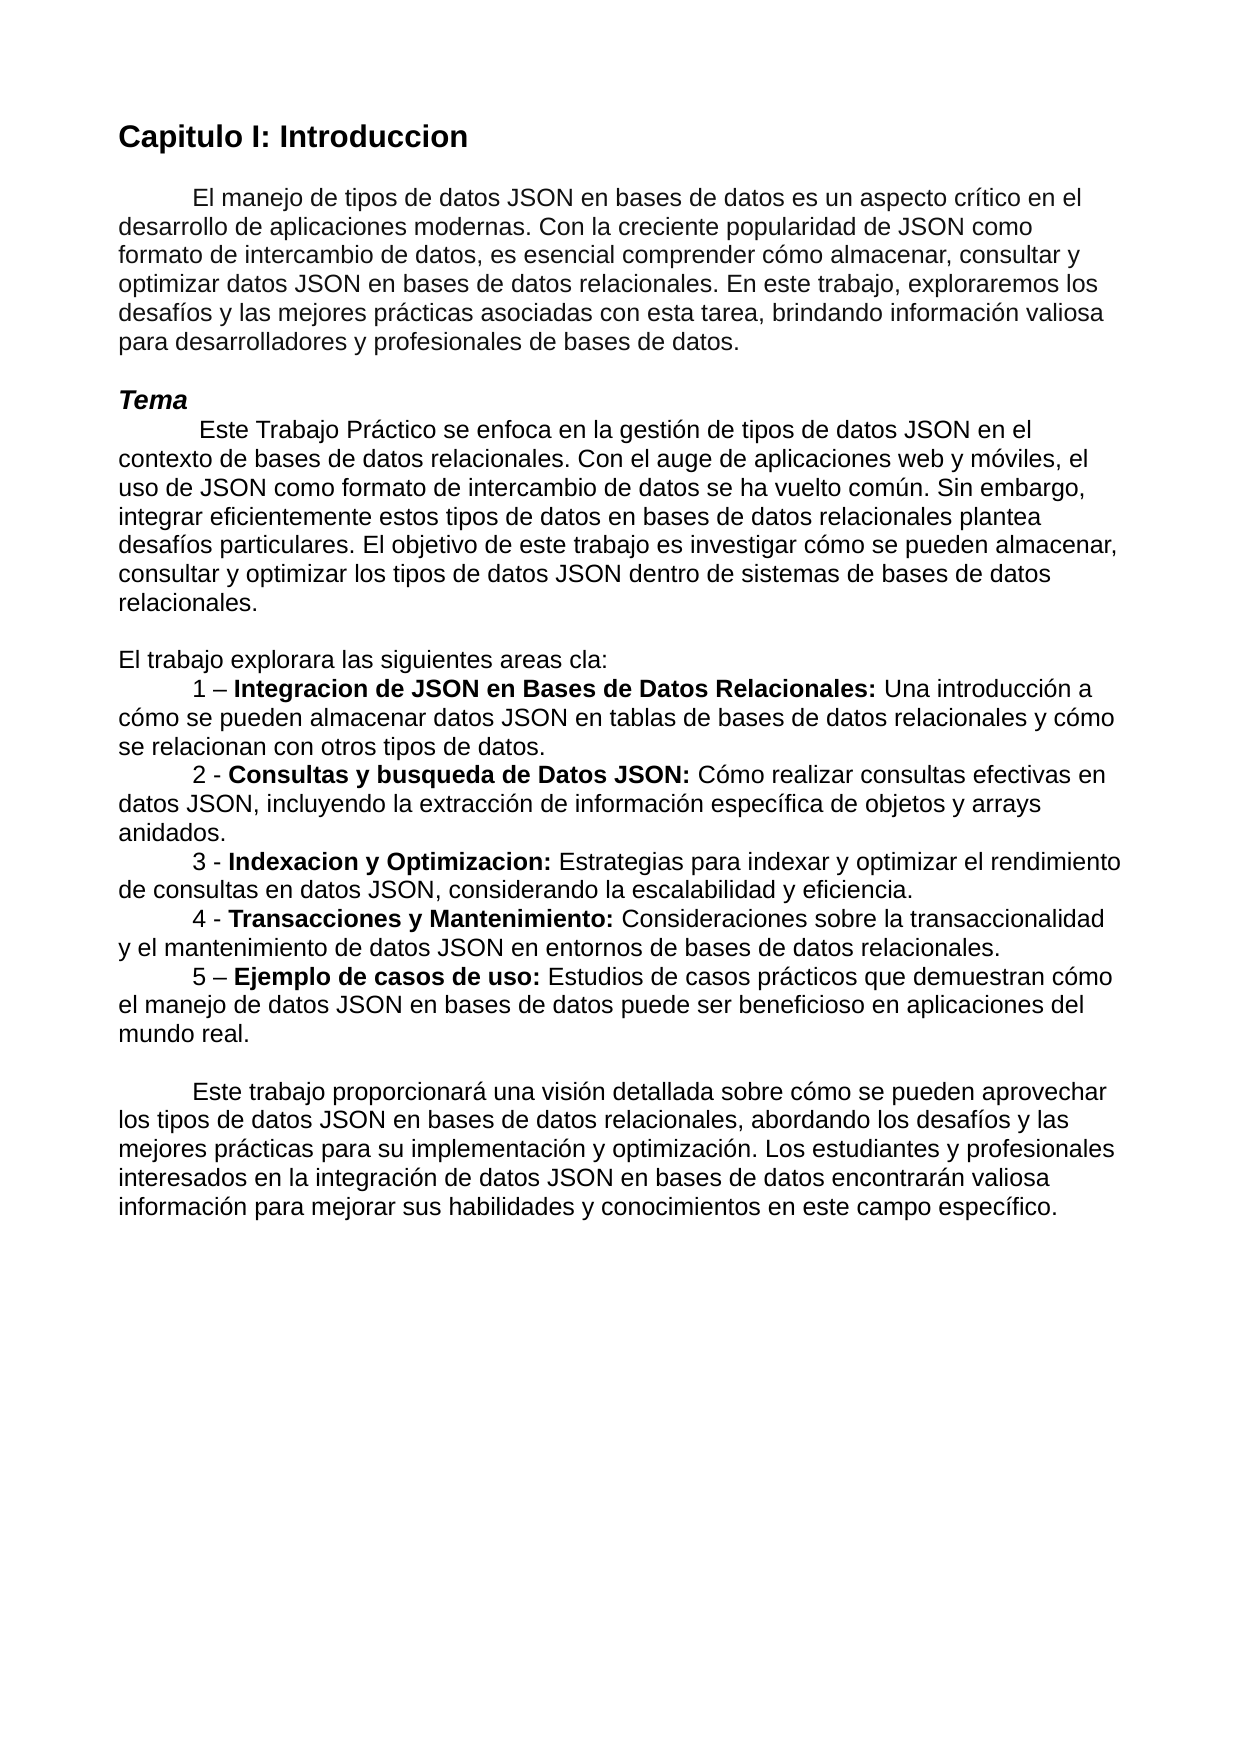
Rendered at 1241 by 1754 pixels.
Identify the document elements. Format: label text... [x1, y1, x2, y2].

text Capitulo I: Introduccion [118, 118, 1122, 154]
text El manejo de tipos de datos JSON en bases de datos es un aspecto crítico en el desarrollo de aplicaciones modernas. Con la creciente popularidad de JSON como formato de intercambio de datos, es esencial comprender cómo almacenar, consultar y optimizar datos JSON en bases de datos relacionales. En este trabajo, exploraremos los desafíos y las mejores prácticas asociadas con esta tarea, brindando información valiosa para desarrolladores y profesionales de bases de datos. [118, 183, 1122, 355]
text Este Trabajo Práctico se enfoca en la gestión de tipos de datos JSON en el contexto de bases de datos relacionales. Con el auge de aplicaciones web y móviles, el uso de JSON como formato de intercambio de datos se ha vuelto común. Sin embargo, integrar eficientemente estos tipos de datos en bases de datos relacionales plantea desafíos particulares. El objetivo de este trabajo es investigar cómo se pueden almacenar, consultar y optimizar los tipos de datos JSON dentro de sistemas de bases de datos relacionales. [118, 415, 1122, 617]
text 2 - Consultas y busqueda de Datos JSON: Cómo realizar consultas efectivas en datos JSON, incluyendo la extracción de información específica de objetos y arrays anidados. [118, 760, 1122, 847]
text El trabajo explorara las siguientes areas cla: [118, 645, 1122, 674]
text Tema [118, 384, 1122, 415]
text 4 - Transacciones y Mantenimiento: Consideraciones sobre la transaccionalidad y el mantenimiento de datos JSON en entornos de bases de datos relacionales. [118, 904, 1122, 962]
text 1 – Integracion de JSON en Bases de Datos Relacionales: Una introducción a cómo se pueden almacenar datos JSON en tablas de bases de datos relacionales y cómo se relacionan con otros tipos de datos. [118, 674, 1122, 760]
text Este trabajo proporcionará una visión detallada sobre cómo se pueden aprovechar los tipos de datos JSON en bases de datos relacionales, abordando los desafíos y las mejores prácticas para su implementación y optimización. Los estudiantes y profesionales interesados en la integración de datos JSON en bases de datos encontrarán valiosa información para mejorar sus habilidades y conocimientos en este campo específico. [118, 1077, 1122, 1220]
text 5 – Ejemplo de casos de uso: Estudios de casos prácticos que demuestran cómo el manejo de datos JSON en bases de datos puede ser beneficioso en aplicaciones del mundo real. [118, 962, 1122, 1048]
text 3 - Indexacion y Optimizacion: Estrategias para indexar y optimizar el rendimiento de consultas en datos JSON, considerando la escalabilidad y eficiencia. [118, 847, 1122, 904]
